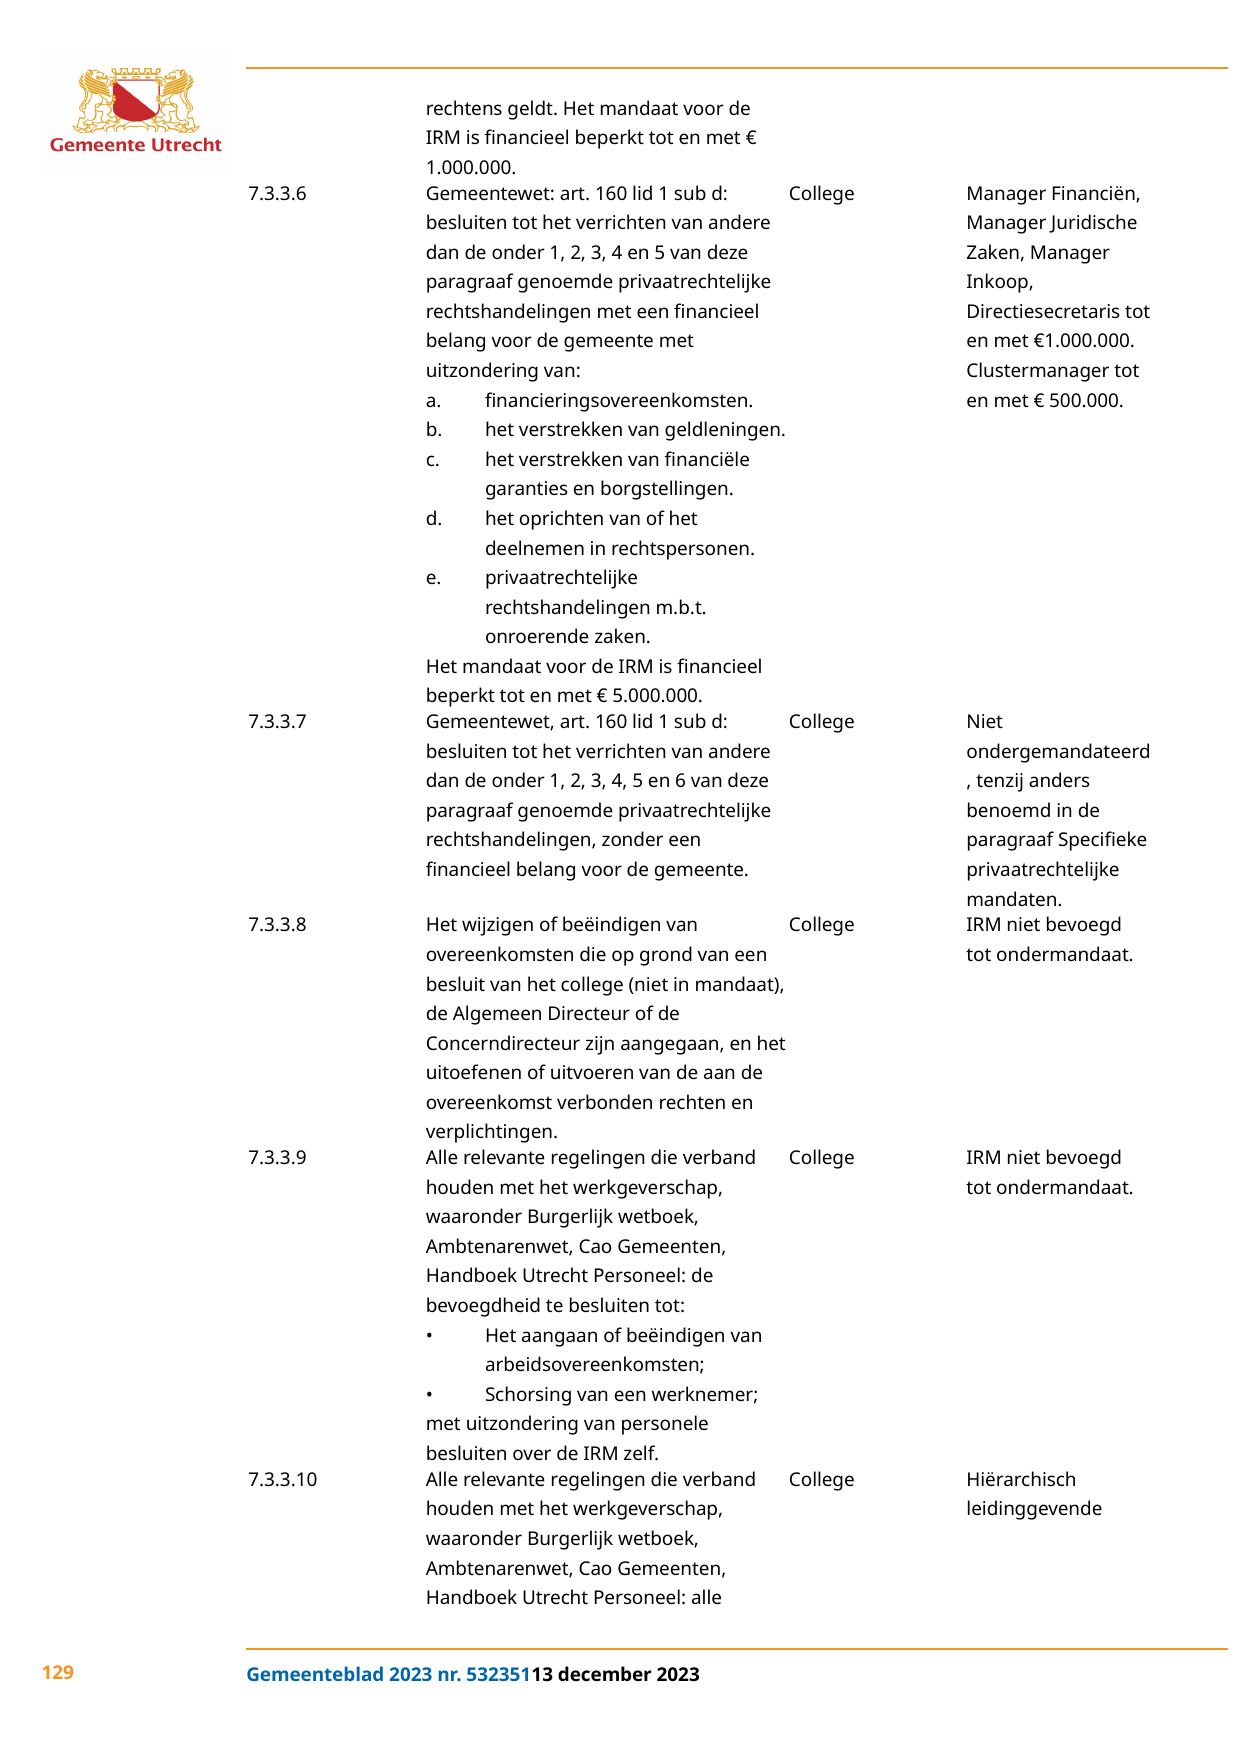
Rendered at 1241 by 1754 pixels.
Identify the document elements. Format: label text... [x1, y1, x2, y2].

table_cell IRM niet bevoegd tot ondermandaat. [966, 1144, 1152, 1466]
table_cell [248, 95, 426, 180]
table_cell College [789, 708, 966, 912]
table_cell [966, 95, 1152, 180]
table_cell 7.3.3.8 [248, 912, 426, 1144]
table_cell Hiërarchisch leidinggevende [966, 1466, 1152, 1610]
table_cell Niet ondergemandateerd, tenzij anders benoemd in de paragraaf Specifieke privaatrechtelijke mandaten. [966, 708, 1152, 912]
table_cell Alle relevante regelingen die verband houden met het werkgeverschap, waaronder Burgerlijk wetboek, Ambtenarenwet, Cao Gemeenten, Handboek Utrecht Personeel: alle [426, 1466, 789, 1610]
table_cell rechtens geldt. Het mandaat voor de IRM is financieel beperkt tot en met € 1.000.000. [426, 95, 789, 180]
table_cell College [789, 1144, 966, 1466]
table_cell IRM niet bevoegd tot ondermandaat. [966, 912, 1152, 1144]
table_cell 7.3.3.9 [248, 1144, 426, 1466]
picture [41, 47, 231, 172]
table_cell College [789, 912, 966, 1144]
table_cell Gemeentewet, art. 160 lid 1 sub d: besluiten tot het verrichten van andere dan de onder 1, 2, 3, 4, 5 en 6 van deze paragraaf genoemde privaatrechtelijke rechtshandelingen, zonder een financieel belang voor de gemeente. [426, 708, 789, 912]
table_cell Het wijzigen of beëindigen van overeenkomsten die op grond van een besluit van het college (niet in mandaat), de Algemeen Directeur of de Concerndirecteur zijn aangegaan, en het uitoefenen of uitvoeren van de aan de overeenkomst verbonden rechten en verplichtingen. [426, 912, 789, 1144]
table_cell Manager Financiën, Manager Juridische Zaken, Manager Inkoop, Directiesecretaris tot en met €1.000.000. Clustermanager tot en met € 500.000. [966, 180, 1152, 708]
table_cell 7.3.3.7 [248, 708, 426, 912]
table_cell [789, 95, 966, 180]
table_cell Alle relevante regelingen die verband houden met het werkgeverschap, waaronder Burgerlijk wetboek, Ambtenarenwet, Cao Gemeenten, Handboek Utrecht Personeel: de bevoegdheid te besluiten tot: Het aangaan of beëindigen van arbeidsovereenkomsten; Schorsing van een werknemer; met uitzondering van personele besluiten over de IRM zelf. [426, 1144, 789, 1466]
table_cell 7.3.3.6 [248, 180, 426, 708]
table_cell 7.3.3.10 [248, 1466, 426, 1610]
table_cell College [789, 180, 966, 708]
table_cell College [789, 1466, 966, 1610]
table_cell Gemeentewet: art. 160 lid 1 sub d: besluiten tot het verrichten van andere dan de onder 1, 2, 3, 4 en 5 van deze paragraaf genoemde privaatrechtelijke rechtshandelingen met een financieel belang voor de gemeente met uitzondering van: financieringsovereenkomsten. het verstrekken van geldleningen. het verstrekken van financiële garanties en borgstellingen. het oprichten van of het deelnemen in rechtspersonen. privaatrechtelijke rechtshandelingen m.b.t. onroerende zaken. Het mandaat voor de IRM is financieel beperkt tot en met € 5.000.000. [426, 180, 789, 708]
